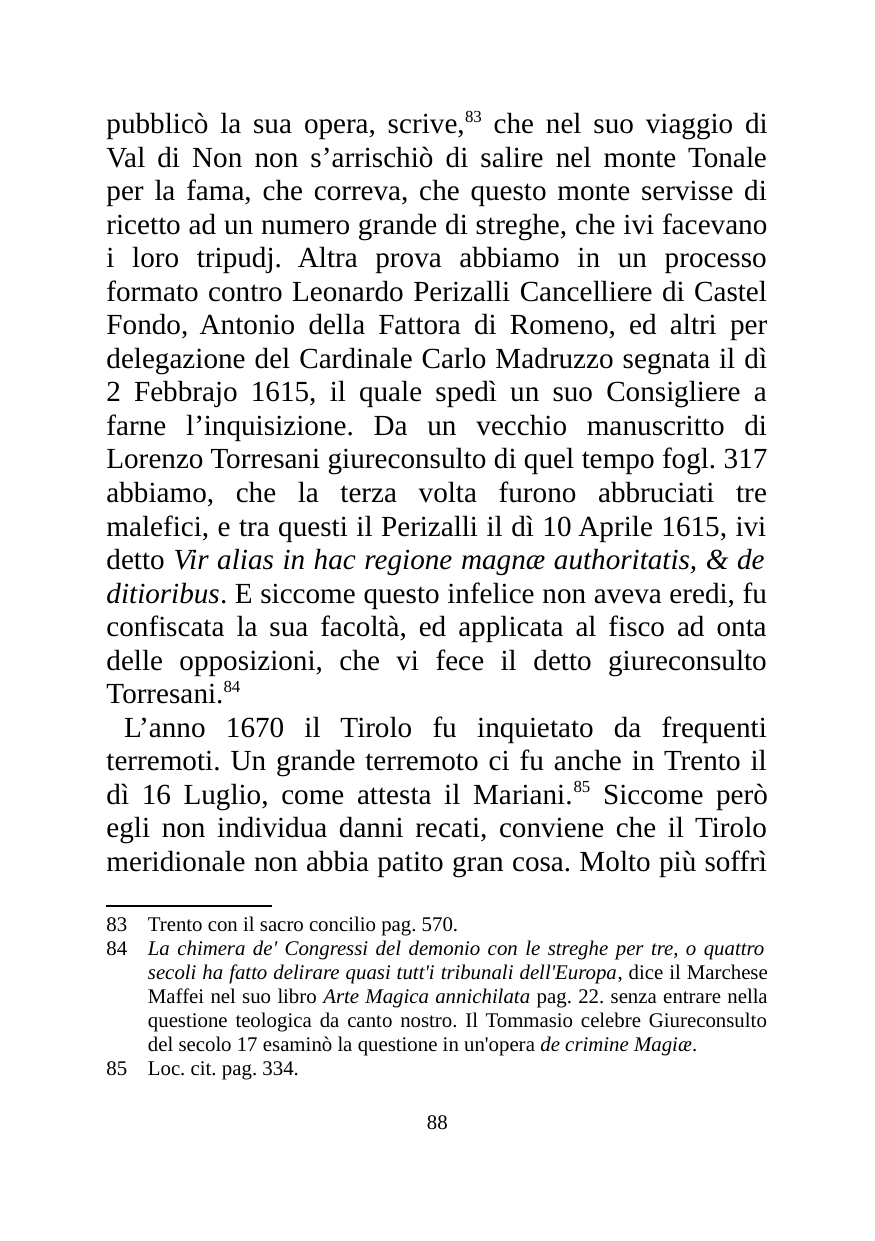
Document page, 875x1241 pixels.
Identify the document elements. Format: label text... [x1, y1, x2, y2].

text La chimera de' Congressi del demonio con le streghe per tre, o quattro secoli ha fatto delirare quasi tutt'i tribunali dell'Europa, dice il Marchese Maffei nel suo libro Arte Magica annichilata pag. 22. senza entrare nella questione teologica da canto nostro. Il Tommasio celebre Giureconsulto del secolo 17 esaminò la questione in un'opera de crimine Magiæ. [106, 936, 768, 1056]
text Loc. cit. pag. 334. [106, 1056, 768, 1080]
text L’anno 1670 il Tirolo fu inquietato da frequenti terremoti. Un grande terremoto ci fu anche in Trento il dì 16 Luglio, come attesta il Mariani. Siccome però egli non individua danni recati, conviene che il Tirolo meridionale non abbia patito gran cosa. Molto più soffrì [106, 710, 768, 878]
text Trento con il sacro concilio pag. 570. [106, 912, 768, 936]
text pubblicò la sua opera, scrive, che nel suo viaggio di Val di Non non s’arrischiò di salire nel monte Tonale per la fama, che correva, che questo monte servisse di ricetto ad un numero grande di streghe, che ivi facevano i loro tripudj. Altra prova abbiamo in un processo formato contro Leonardo Perizalli Cancelliere di Castel Fondo, Antonio della Fattora di Romeno, ed altri per delegazione del Cardinale Carlo Madruzzo segnata il dì 2 Febbrajo 1615, il quale spedì un suo Consigliere a farne l’inquisizione. Da un vecchio manuscritto di Lorenzo Torresani giureconsulto di quel tempo fogl. 317 abbiamo, che la terza volta furono abbruciati tre malefici, e tra questi il Perizalli il dì 10 Aprile 1615, ivi detto Vir alias in hac regione magnæ authoritatis, & de ditioribus. E siccome questo infelice non aveva eredi, fu confiscata la sua facoltà, ed applicata al fisco ad onta delle opposizioni, che vi fece il detto giureconsulto Torresani. [106, 106, 768, 710]
